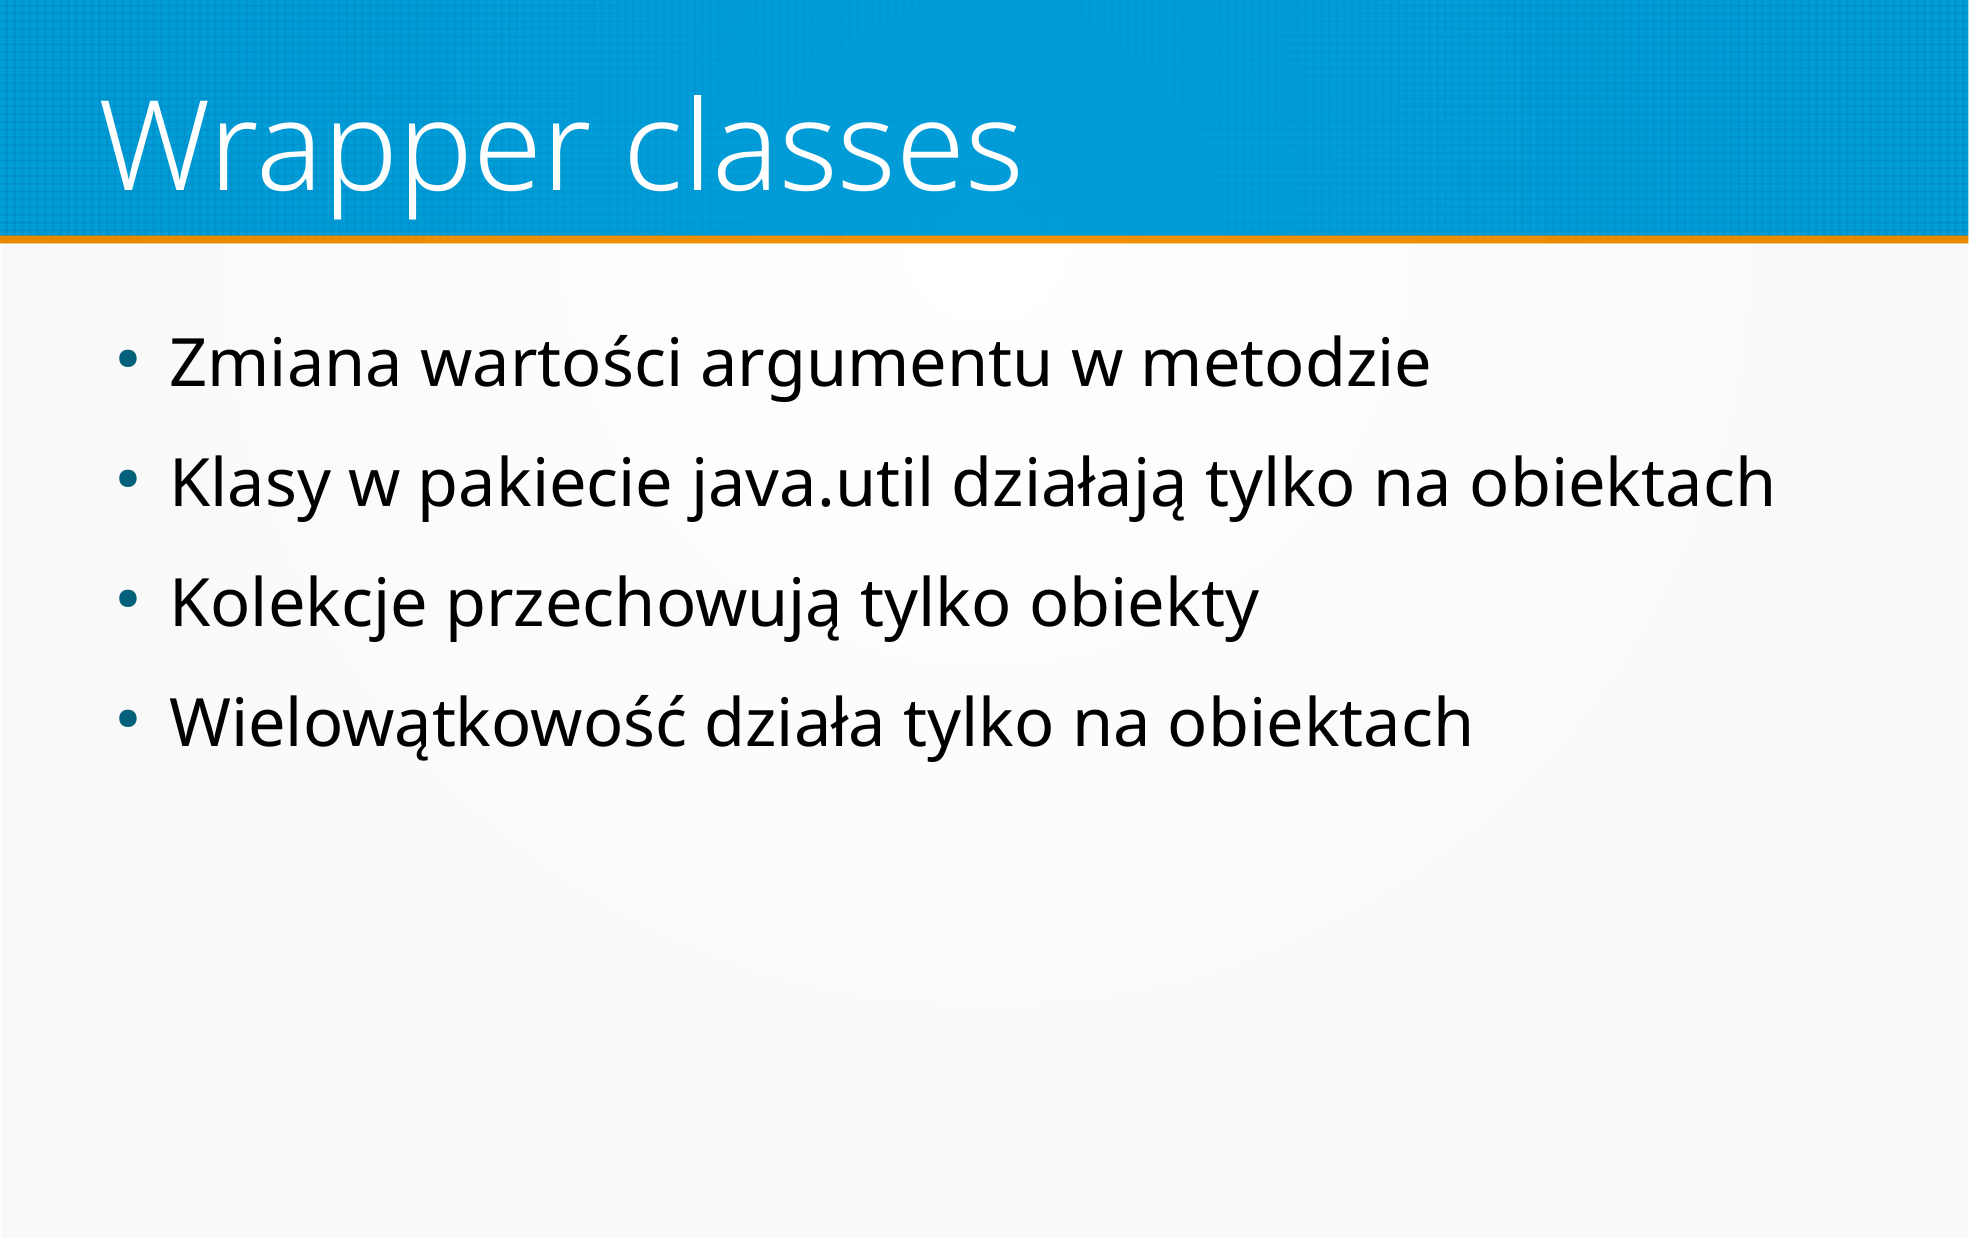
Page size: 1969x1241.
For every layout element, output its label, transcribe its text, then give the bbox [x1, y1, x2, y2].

picture [0, 236, 1969, 1241]
title Wrapper classes [98, 19, 1870, 227]
list Zmiana wartości argumentu w metodzie Klasy w pakiecie java.util działają tylko na obiektach Kolekcje przechowują tylko obiekty Wielowątkowość działa tylko na obiektach [98, 315, 1861, 1081]
